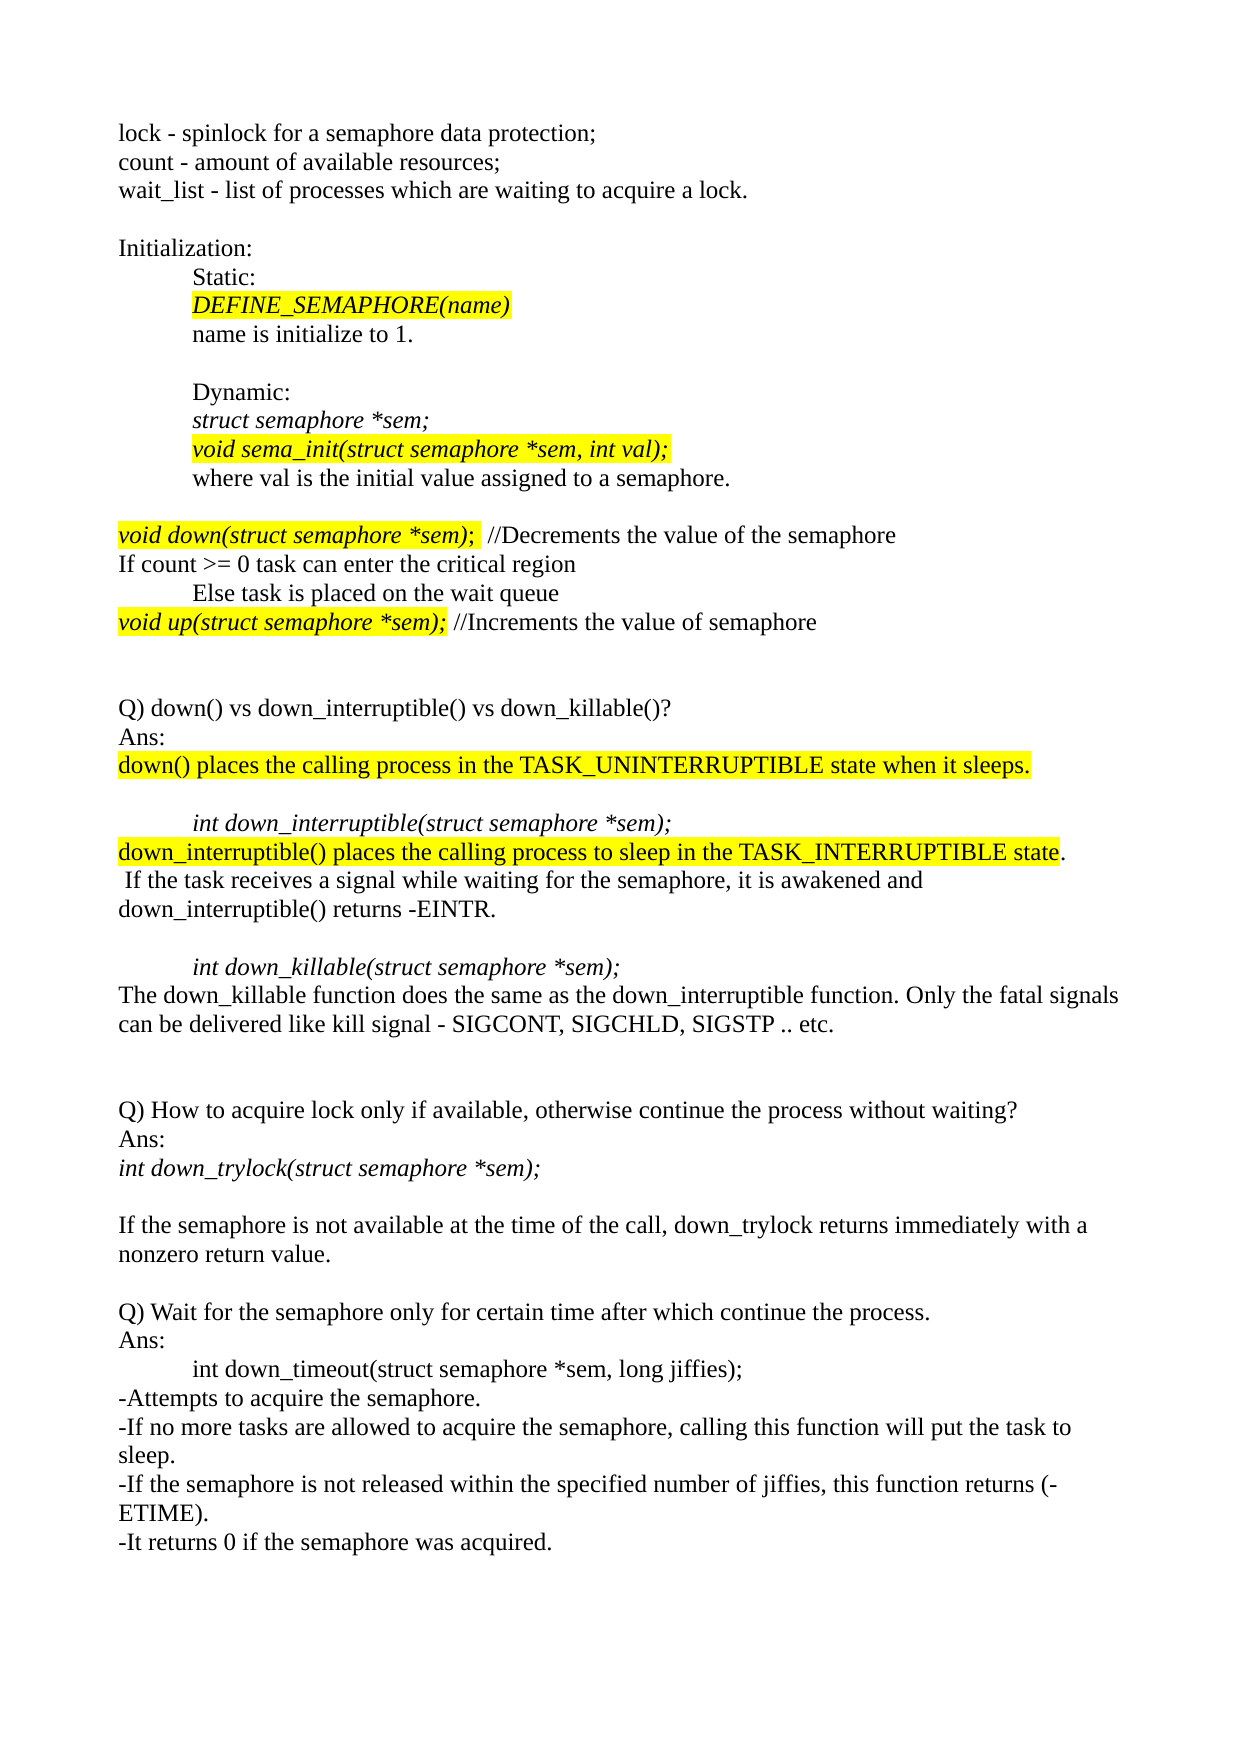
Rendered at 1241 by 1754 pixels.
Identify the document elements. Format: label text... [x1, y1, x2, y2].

text Dynamic: [118, 377, 1122, 406]
text wait_list - list of processes which are waiting to acquire a lock. [118, 176, 1122, 204]
text DEFINE_SEMAPHORE(name) [118, 291, 1122, 319]
text -It returns 0 if the semaphore was acquired. [118, 1527, 1122, 1556]
text Initialization: [118, 233, 1122, 262]
text If the task receives a signal while waiting for the semaphore, it is awakened and down_interruptible() returns -EINTR. [118, 866, 1122, 923]
text If count >= 0 task can enter the critical region [118, 549, 1122, 578]
text lock - spinlock for a semaphore data protection; [118, 118, 1122, 147]
text -Attempts to acquire the semaphore. [118, 1383, 1122, 1412]
text Ans: [118, 1326, 1122, 1354]
text Q) How to acquire lock only if available, otherwise continue the process without waiting? [118, 1096, 1122, 1124]
text void up(struct semaphore *sem); //Increments the value of semaphore [118, 607, 1122, 636]
text Q) down() vs down_interruptible() vs down_killable()? [118, 693, 1122, 722]
text int down_trylock(struct semaphore *sem); [118, 1153, 1122, 1182]
text -If no more tasks are allowed to acquire the semaphore, calling this function will put the task to sleep. [118, 1412, 1122, 1469]
text void down(struct semaphore *sem); //Decrements the value of the semaphore [118, 521, 1122, 549]
text down_interruptible() places the calling process to sleep in the TASK_INTERRUPTIBLE state. [118, 837, 1122, 866]
text count - amount of available resources; [118, 147, 1122, 176]
text The down_killable function does the same as the down_interruptible function. Only the fatal signals can be delivered like kill signal - SIGCONT, SIGCHLD, SIGSTP .. etc. [118, 981, 1122, 1038]
text Static: [118, 262, 1122, 291]
text -If the semaphore is not released within the specified number of jiffies, this function returns (-ETIME). [118, 1469, 1122, 1527]
text int down_killable(struct semaphore *sem); [118, 952, 1122, 981]
text Ans: [118, 1124, 1122, 1153]
text name is initialize to 1. [118, 319, 1122, 348]
text Else task is placed on the wait queue [118, 578, 1122, 607]
text int down_timeout(struct semaphore *sem, long jiffies); [118, 1354, 1122, 1383]
text where val is the initial value assigned to a semaphore. [118, 463, 1122, 492]
text int down_interruptible(struct semaphore *sem); [118, 808, 1122, 837]
text Q) Wait for the semaphore only for certain time after which continue the process. [118, 1297, 1122, 1326]
text void sema_init(struct semaphore *sem, int val); [118, 434, 1122, 463]
text Ans: [118, 722, 1122, 751]
text down() places the calling process in the TASK_UNINTERRUPTIBLE state when it sleeps. [118, 751, 1122, 779]
text struct semaphore *sem; [118, 406, 1122, 434]
text If the semaphore is not available at the time of the call, down_trylock returns immediately with a nonzero return value. [118, 1211, 1122, 1268]
